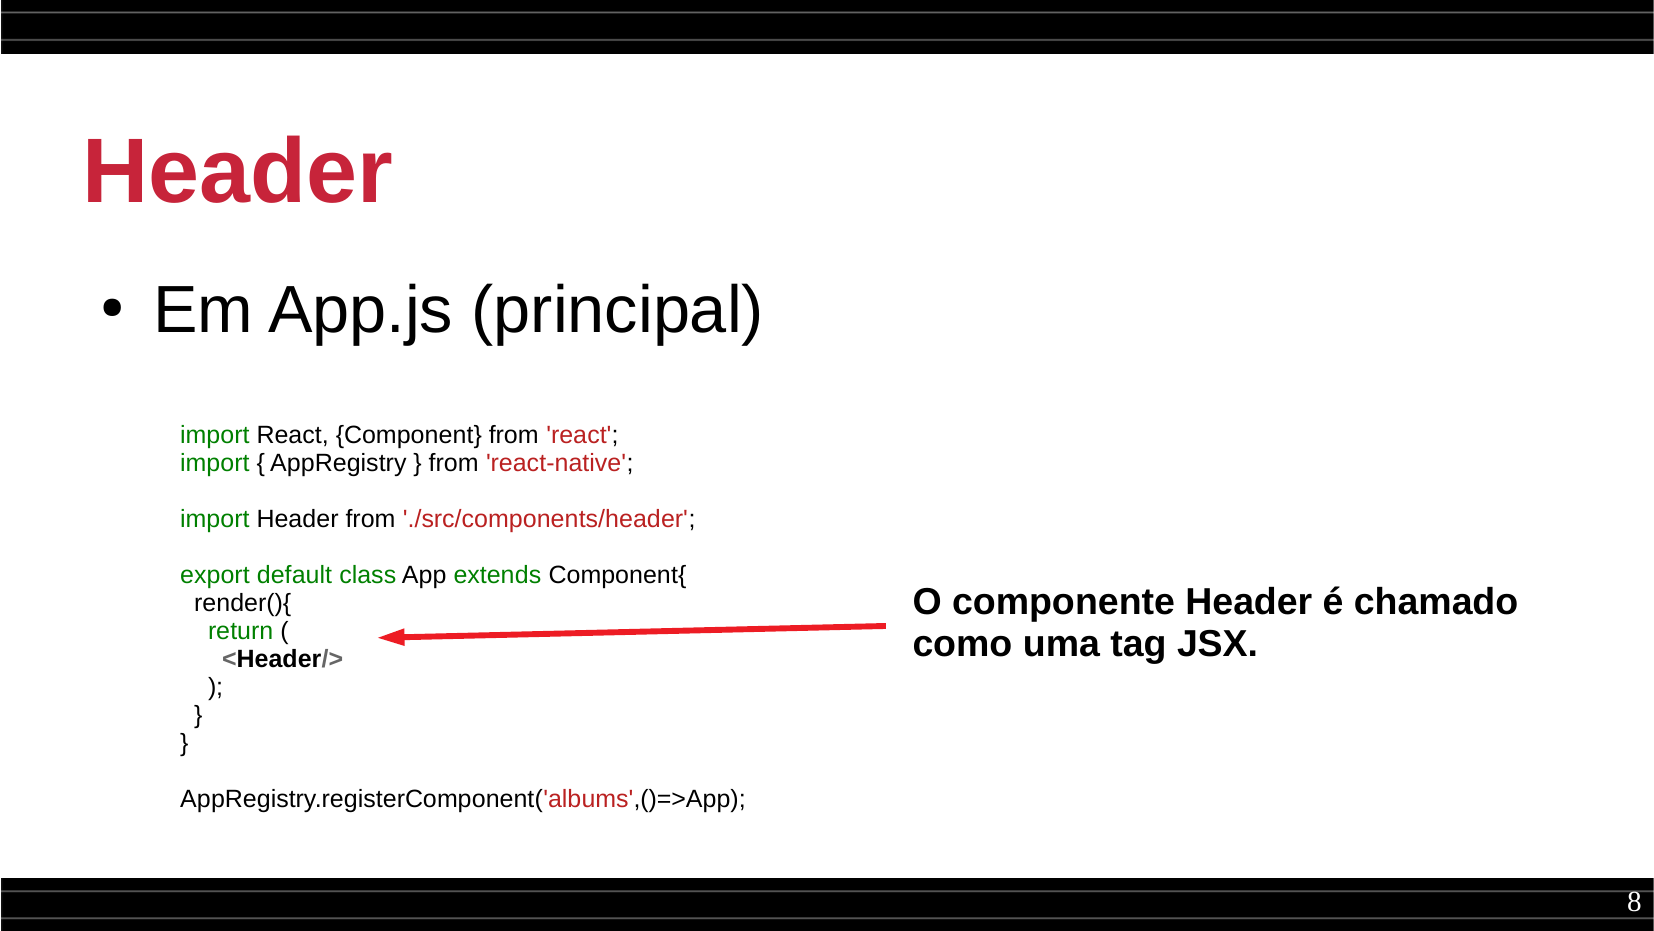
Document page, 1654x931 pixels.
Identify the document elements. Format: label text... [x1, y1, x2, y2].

list Em App.js (principal) [82, 271, 1571, 758]
text_box import React, {Component} from 'react'; import { AppRegistry } from 'react-native'; import Header from './src/components/header'; export default class App extends Component{ render(){ return ( <Header/> ); } } AppRegistry.registerComponent('albums',()=>App); [165, 413, 945, 849]
picture [1, 0, 1654, 54]
text_box O componente Header é chamado como uma tag JSX. [897, 572, 1534, 672]
picture [1, 878, 1654, 931]
title Header [82, 92, 1571, 249]
